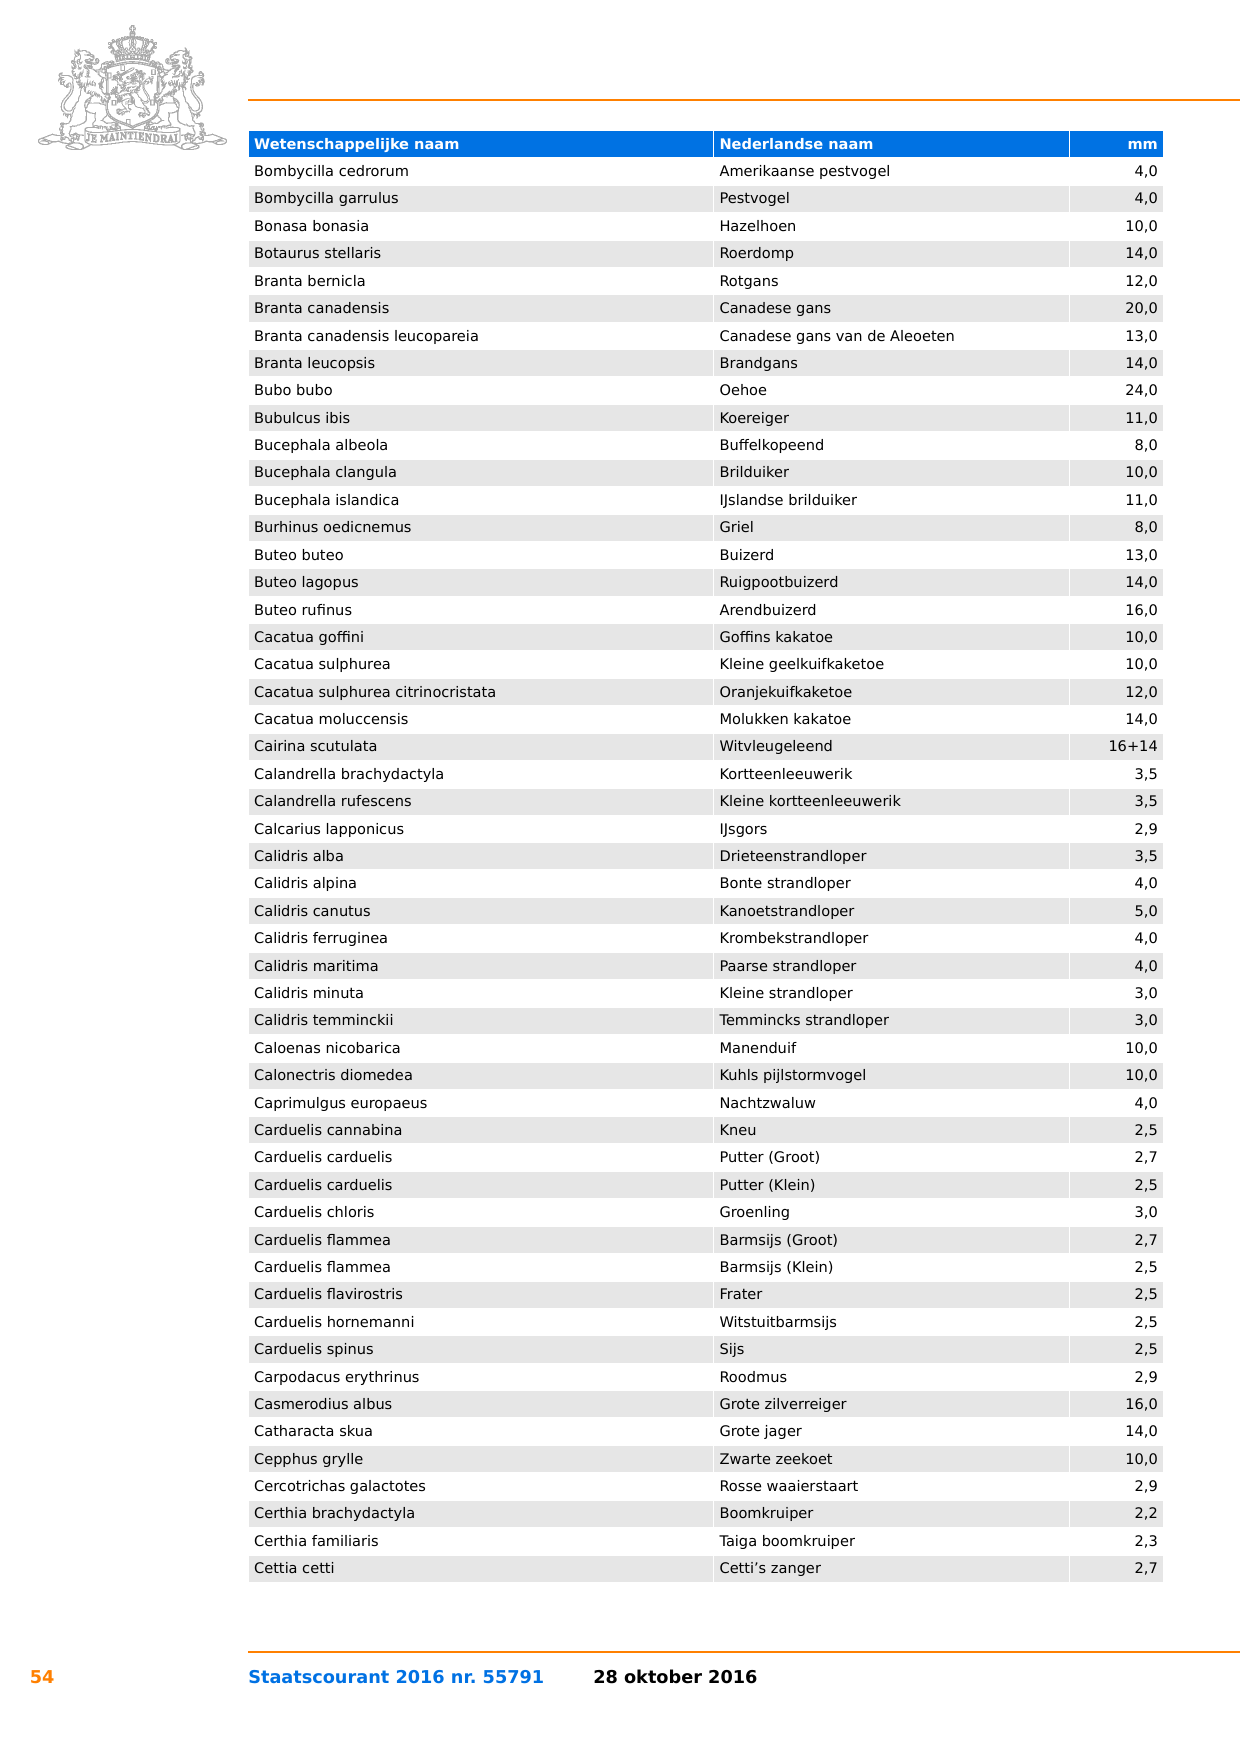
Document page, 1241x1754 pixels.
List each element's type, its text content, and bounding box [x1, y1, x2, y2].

table_header mm [1070, 131, 1163, 157]
table_cell Carpodacus erythrinus [249, 1364, 713, 1390]
table_cell Witvleugeleend [714, 734, 1069, 760]
table_cell Drieteenstrandloper [714, 843, 1069, 869]
table_cell Kanoetstrandloper [714, 898, 1069, 924]
table_cell Carduelis flammea [249, 1227, 713, 1253]
table_cell Cacatua moluccensis [249, 706, 713, 733]
table_cell 2,9 [1070, 1473, 1163, 1500]
table_cell Cacatua goffini [249, 624, 713, 650]
table_cell 16,0 [1070, 597, 1163, 623]
table_header Nederlandse naam [714, 131, 1069, 157]
table_cell Frater [714, 1282, 1069, 1308]
table_cell Carduelis carduelis [249, 1172, 713, 1198]
table_cell Ruigpootbuizerd [714, 569, 1069, 596]
table_cell Roodmus [714, 1364, 1069, 1390]
table_cell 16,0 [1070, 1391, 1163, 1417]
table_cell 13,0 [1070, 323, 1163, 349]
table_cell Cacatua sulphurea citrinocristata [249, 679, 713, 705]
table_cell Bubo bubo [249, 378, 713, 404]
table_cell Kleine strandloper [714, 980, 1069, 1007]
table_cell 14,0 [1070, 1419, 1163, 1445]
table_cell Arendbuizerd [714, 597, 1069, 623]
table_cell Calcarius lapponicus [249, 816, 713, 842]
table_cell Bombycilla cedrorum [249, 158, 713, 185]
table_cell 4,0 [1070, 1090, 1163, 1116]
table_cell Brilduiker [714, 460, 1069, 486]
table_cell Buteo rufinus [249, 597, 713, 623]
table_cell Buizerd [714, 542, 1069, 568]
table_cell Buteo buteo [249, 542, 713, 568]
table_cell 2,3 [1070, 1528, 1163, 1554]
table_cell Bucephala islandica [249, 487, 713, 513]
table_cell Sijs [714, 1336, 1069, 1363]
table_cell Cettia cetti [249, 1556, 713, 1582]
table_cell Cairina scutulata [249, 734, 713, 760]
table_cell Cetti’s zanger [714, 1556, 1069, 1582]
table_cell Brandgans [714, 350, 1069, 376]
table_cell Grote jager [714, 1419, 1069, 1445]
table_cell 2,5 [1070, 1336, 1163, 1363]
table_cell 3,5 [1070, 843, 1163, 869]
table_cell Carduelis carduelis [249, 1145, 713, 1171]
table_cell 2,5 [1070, 1172, 1163, 1198]
table_cell Bucephala albeola [249, 432, 713, 459]
table_cell Kleine geelkuifkaketoe [714, 651, 1069, 678]
table_cell Buffelkopeend [714, 432, 1069, 459]
table_cell Bucephala clangula [249, 460, 713, 486]
table_cell IJslandse brilduiker [714, 487, 1069, 513]
table_cell 4,0 [1070, 925, 1163, 952]
table_cell Certhia brachydactyla [249, 1501, 713, 1527]
table_cell 14,0 [1070, 350, 1163, 376]
table_cell Taiga boomkruiper [714, 1528, 1069, 1554]
table_cell Catharacta skua [249, 1419, 713, 1445]
table_cell Calidris canutus [249, 898, 713, 924]
table_header Wetenschappelijke naam [249, 131, 713, 157]
table_cell 12,0 [1070, 268, 1163, 294]
table_cell 10,0 [1070, 1446, 1163, 1472]
table_cell 2,7 [1070, 1227, 1163, 1253]
table_cell Bubulcus ibis [249, 405, 713, 431]
table_cell 10,0 [1070, 213, 1163, 239]
table_cell 10,0 [1070, 651, 1163, 678]
table_cell Calidris ferruginea [249, 925, 713, 952]
table_cell 4,0 [1070, 953, 1163, 979]
table_cell Calidris minuta [249, 980, 713, 1007]
table_cell Nachtzwaluw [714, 1090, 1069, 1116]
table_cell 2,7 [1070, 1145, 1163, 1171]
table_cell 4,0 [1070, 186, 1163, 212]
table_cell Zwarte zeekoet [714, 1446, 1069, 1472]
table_cell 10,0 [1070, 1035, 1163, 1061]
table_cell Kuhls pijlstormvogel [714, 1063, 1069, 1089]
table_cell 14,0 [1070, 706, 1163, 733]
table_cell Calidris temminckii [249, 1008, 713, 1034]
table_cell 2,5 [1070, 1282, 1163, 1308]
table_cell Carduelis cannabina [249, 1117, 713, 1143]
table_cell 5,0 [1070, 898, 1163, 924]
table_cell Calonectris diomedea [249, 1063, 713, 1089]
table_cell Branta canadensis [249, 295, 713, 322]
table_cell 11,0 [1070, 487, 1163, 513]
table_cell Grote zilverreiger [714, 1391, 1069, 1417]
table_cell Certhia familiaris [249, 1528, 713, 1554]
table_cell 3,0 [1070, 1008, 1163, 1034]
table_cell Rosse waaierstaart [714, 1473, 1069, 1500]
table_cell 3,5 [1070, 761, 1163, 787]
table_cell 14,0 [1070, 569, 1163, 596]
table_cell Buteo lagopus [249, 569, 713, 596]
table_cell IJsgors [714, 816, 1069, 842]
table_cell Branta bernicla [249, 268, 713, 294]
table_cell 2,7 [1070, 1556, 1163, 1582]
table_cell 8,0 [1070, 515, 1163, 541]
table_cell 4,0 [1070, 871, 1163, 897]
table_cell Cercotrichas galactotes [249, 1473, 713, 1500]
table_cell Calidris alba [249, 843, 713, 869]
table_cell Branta leucopsis [249, 350, 713, 376]
table_cell Manenduif [714, 1035, 1069, 1061]
table_cell Cacatua sulphurea [249, 651, 713, 678]
table_cell 2,9 [1070, 816, 1163, 842]
table_cell Krombekstrandloper [714, 925, 1069, 952]
table_cell Goffins kakatoe [714, 624, 1069, 650]
table_cell 2,5 [1070, 1117, 1163, 1143]
table_cell Griel [714, 515, 1069, 541]
table_cell 16+14 [1070, 734, 1163, 760]
table_cell Bonte strandloper [714, 871, 1069, 897]
table_cell 10,0 [1070, 1063, 1163, 1089]
table_cell Carduelis chloris [249, 1199, 713, 1226]
table_cell 10,0 [1070, 460, 1163, 486]
table_cell Botaurus stellaris [249, 241, 713, 267]
table_cell 10,0 [1070, 624, 1163, 650]
table_cell 4,0 [1070, 158, 1163, 185]
table_cell Temmincks strandloper [714, 1008, 1069, 1034]
table_cell Caprimulgus europaeus [249, 1090, 713, 1116]
table_cell Caloenas nicobarica [249, 1035, 713, 1061]
table_cell Molukken kakatoe [714, 706, 1069, 733]
table_cell Carduelis flammea [249, 1254, 713, 1281]
table_cell Witstuitbarmsijs [714, 1309, 1069, 1335]
table_cell Putter (Groot) [714, 1145, 1069, 1171]
table_cell Calandrella brachydactyla [249, 761, 713, 787]
table_cell Pestvogel [714, 186, 1069, 212]
table_cell 2,9 [1070, 1364, 1163, 1390]
table_cell Carduelis hornemanni [249, 1309, 713, 1335]
table_cell Kortteenleeuwerik [714, 761, 1069, 787]
picture [38, 25, 227, 150]
table_cell Barmsijs (Klein) [714, 1254, 1069, 1281]
table_cell Branta canadensis leucopareia [249, 323, 713, 349]
table_cell Cepphus grylle [249, 1446, 713, 1472]
table_cell Barmsijs (Groot) [714, 1227, 1069, 1253]
table_cell Putter (Klein) [714, 1172, 1069, 1198]
table_cell Paarse strandloper [714, 953, 1069, 979]
table_cell Rotgans [714, 268, 1069, 294]
table_cell 8,0 [1070, 432, 1163, 459]
table_cell Kleine kortteenleeuwerik [714, 789, 1069, 815]
table_cell Oranjekuifkaketoe [714, 679, 1069, 705]
table_cell 13,0 [1070, 542, 1163, 568]
table_cell Carduelis spinus [249, 1336, 713, 1363]
table_cell Bombycilla garrulus [249, 186, 713, 212]
table_cell 2,2 [1070, 1501, 1163, 1527]
table_cell Bonasa bonasia [249, 213, 713, 239]
table_cell Kneu [714, 1117, 1069, 1143]
table_cell 11,0 [1070, 405, 1163, 431]
table_cell 3,0 [1070, 1199, 1163, 1226]
table_cell 24,0 [1070, 378, 1163, 404]
table_cell 3,0 [1070, 980, 1163, 1007]
table_cell Calidris alpina [249, 871, 713, 897]
table_cell Roerdomp [714, 241, 1069, 267]
table_cell Burhinus oedicnemus [249, 515, 713, 541]
table_cell Amerikaanse pestvogel [714, 158, 1069, 185]
table_cell Hazelhoen [714, 213, 1069, 239]
table_cell Canadese gans [714, 295, 1069, 322]
table_cell 12,0 [1070, 679, 1163, 705]
table_cell 2,5 [1070, 1254, 1163, 1281]
table_cell Boomkruiper [714, 1501, 1069, 1527]
table_cell Oehoe [714, 378, 1069, 404]
table_cell 3,5 [1070, 789, 1163, 815]
table_cell Calandrella rufescens [249, 789, 713, 815]
table_cell Calidris maritima [249, 953, 713, 979]
table_cell Carduelis flavirostris [249, 1282, 713, 1308]
table_cell 20,0 [1070, 295, 1163, 322]
table_cell Canadese gans van de Aleoeten [714, 323, 1069, 349]
table_cell Casmerodius albus [249, 1391, 713, 1417]
table_cell Groenling [714, 1199, 1069, 1226]
table_cell 2,5 [1070, 1309, 1163, 1335]
table_cell 14,0 [1070, 241, 1163, 267]
table_cell Koereiger [714, 405, 1069, 431]
